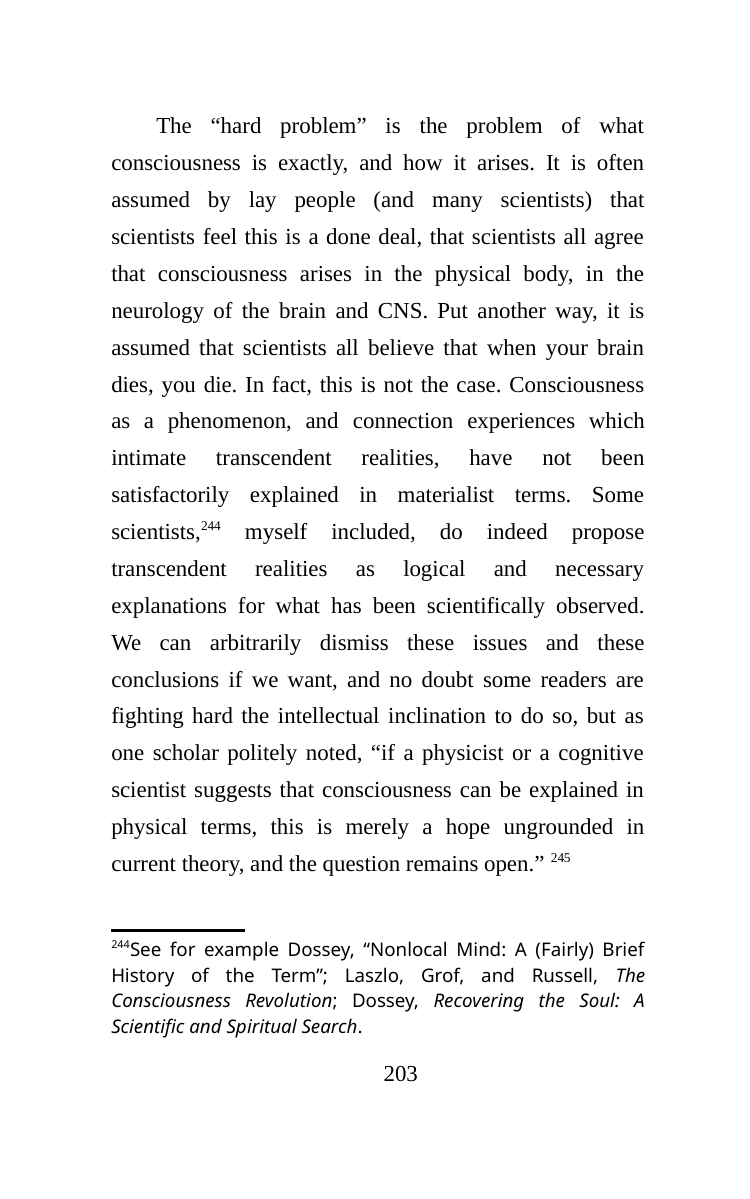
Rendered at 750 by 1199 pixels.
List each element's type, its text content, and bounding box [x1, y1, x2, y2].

text The “hard problem” is the problem of what consciousness is exactly, and how it arises. It is often assumed by lay people (and many scientists) that scientists feel this is a done deal, that scientists all agree that consciousness arises in the physical body, in the neurology of the brain and CNS. Put another way, it is assumed that scientists all believe that when your brain dies, you die. In fact, this is not the case. Consciousness as a phenomenon, and connection experiences which intimate transcendent realities, have not been satisfactorily explained in materialist terms. Some scientists, myself included, do indeed propose transcendent realities as logical and necessary explanations for what has been scientifically observed. We can arbitrarily dismiss these issues and these conclusions if we want, and no doubt some readers are fighting hard the intellectual inclination to do so, but as one scholar politely noted, “if a physicist or a cognitive scientist suggests that consciousness can be explained in physical terms, this is merely a hope ungrounded in current theory, and the question remains open.” [111, 112, 645, 876]
text See for example Dossey, “Nonlocal Mind: A (Fairly) Brief History of the Term”; Laszlo, Grof, and Russell, The Consciousness Revolution; Dossey, Recovering the Soul: A Scientific and Spiritual Search. [111, 937, 645, 1039]
